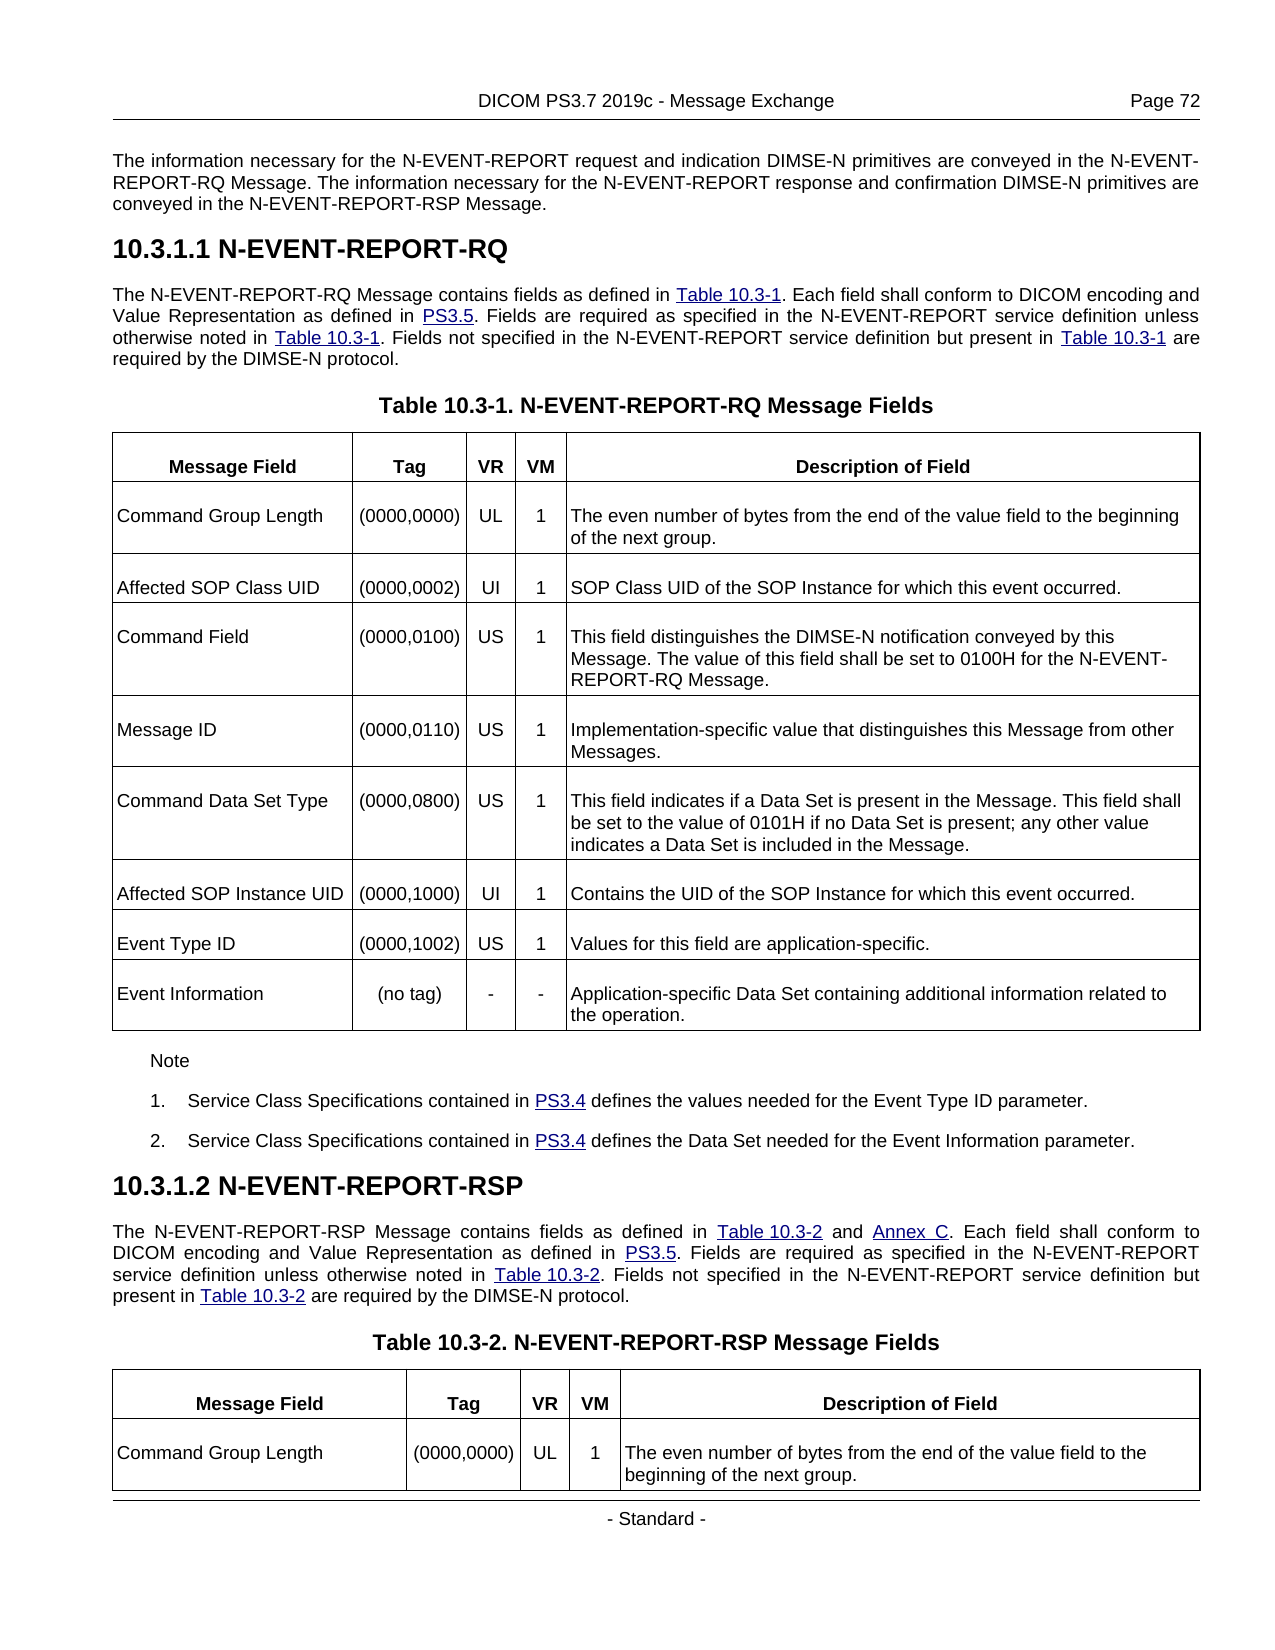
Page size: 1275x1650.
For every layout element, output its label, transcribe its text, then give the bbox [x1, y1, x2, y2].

table_cell Contains the UID of the SOP Instance for which this event occurred. [567, 860, 1199, 909]
text Note [150, 1049, 1162, 1071]
table_header Description of Field [567, 433, 1199, 481]
table_cell 1 [516, 910, 566, 958]
table_header VM [516, 433, 566, 481]
table_cell Affected SOP Instance UID [113, 860, 352, 909]
text The N-EVENT-REPORT-RQ Message contains fields as defined in Table 10.3-1. Each field shall conform to DICOM encoding and Value Representation as defined in PS3.5. Fields are required as specified in the N-EVENT-REPORT service definition unless otherwise noted in Table 10.3-1. Fields not specified in the N-EVENT-REPORT service definition but present in Table 10.3-1 are required by the DIMSE-N protocol. [112, 283, 1200, 370]
table_cell The even number of bytes from the end of the value field to the beginning of the next group. [567, 482, 1199, 552]
text 10.3.1.1 N-EVENT-REPORT-RQ [112, 233, 1200, 265]
table_cell 1 [516, 860, 566, 909]
table_header Tag [353, 433, 466, 481]
table_cell (0000,0110) [353, 696, 466, 766]
table_cell (0000,0100) [353, 603, 466, 695]
table_cell (0000,1000) [353, 860, 466, 909]
table_cell Application-specific Data Set containing additional information related to the operation. [567, 960, 1199, 1030]
table_cell 1 [516, 482, 566, 552]
table_cell Event Type ID [113, 910, 352, 958]
table_cell This field distinguishes the DIMSE-N notification conveyed by this Message. The value of this field shall be set to 0100H for the N-EVENT-REPORT-RQ Message. [567, 603, 1199, 695]
table_cell Implementation-specific value that distinguishes this Message from other Messages. [567, 696, 1199, 766]
table_cell UI [467, 554, 515, 602]
text Table 10.3-1. N-EVENT-REPORT-RQ Message Fields [112, 392, 1200, 418]
table_cell UI [467, 860, 515, 909]
table_cell 1 [516, 767, 566, 859]
table_cell (no tag) [353, 960, 466, 1030]
table_cell (0000,0002) [353, 554, 466, 602]
table_cell SOP Class UID of the SOP Instance for which this event occurred. [567, 554, 1199, 602]
table_cell UL [521, 1419, 569, 1489]
table_cell 1 [516, 554, 566, 602]
table_cell This field indicates if a Data Set is present in the Message. This field shall be set to the value of 0101H if no Data Set is present; any other value indicates a Data Set is included in the Message. [567, 767, 1199, 859]
text 10.3.1.2 N-EVENT-REPORT-RSP [112, 1170, 1200, 1202]
table_header VR [521, 1370, 569, 1418]
table_cell (0000,0800) [353, 767, 466, 859]
table_header Message Field [113, 1370, 406, 1418]
table_cell Message ID [113, 696, 352, 766]
table_cell 1 [516, 696, 566, 766]
table_header Description of Field [621, 1370, 1199, 1418]
table_cell Affected SOP Class UID [113, 554, 352, 602]
table_cell The even number of bytes from the end of the value field to the beginning of the next group. [621, 1419, 1199, 1489]
table_cell Command Group Length [113, 1419, 406, 1489]
table_header Message Field [113, 433, 352, 481]
table_cell Values for this field are application-specific. [567, 910, 1199, 958]
table_cell (0000,0000) [353, 482, 466, 552]
text The information necessary for the N-EVENT-REPORT request and indication DIMSE-N primitives are conveyed in the N-EVENT-REPORT-RQ Message. The information necessary for the N-EVENT-REPORT response and confirmation DIMSE-N primitives are conveyed in the N-EVENT-REPORT-RSP Message. [112, 150, 1200, 215]
text 2. Service Class Specifications contained in PS3.4 defines the Data Set needed for the Event Information parameter. [150, 1130, 1162, 1152]
table_cell US [467, 603, 515, 695]
text The N-EVENT-REPORT-RSP Message contains fields as defined in Table 10.3-2 and Annex C. Each field shall conform to DICOM encoding and Value Representation as defined in PS3.5. Fields are required as specified in the N-EVENT-REPORT service definition unless otherwise noted in Table 10.3-2. Fields not specified in the N-EVENT-REPORT service definition but present in Table 10.3-2 are required by the DIMSE-N protocol. [112, 1220, 1200, 1307]
table_cell - [516, 960, 566, 1030]
table_cell Command Field [113, 603, 352, 695]
table_cell Command Data Set Type [113, 767, 352, 859]
text 1. Service Class Specifications contained in PS3.4 defines the values needed for the Event Type ID parameter. [150, 1090, 1162, 1111]
table_cell US [467, 696, 515, 766]
table_header VM [570, 1370, 620, 1418]
table_cell 1 [516, 603, 566, 695]
table_cell (0000,1002) [353, 910, 466, 958]
table_cell US [467, 910, 515, 958]
table_header VR [467, 433, 515, 481]
table_cell US [467, 767, 515, 859]
table_cell - [467, 960, 515, 1030]
table_cell (0000,0000) [407, 1419, 520, 1489]
table_cell 1 [570, 1419, 620, 1489]
table_header Tag [407, 1370, 520, 1418]
text Table 10.3-2. N-EVENT-REPORT-RSP Message Fields [112, 1329, 1200, 1355]
table_cell Command Group Length [113, 482, 352, 552]
table_cell UL [467, 482, 515, 552]
table_cell Event Information [113, 960, 352, 1030]
